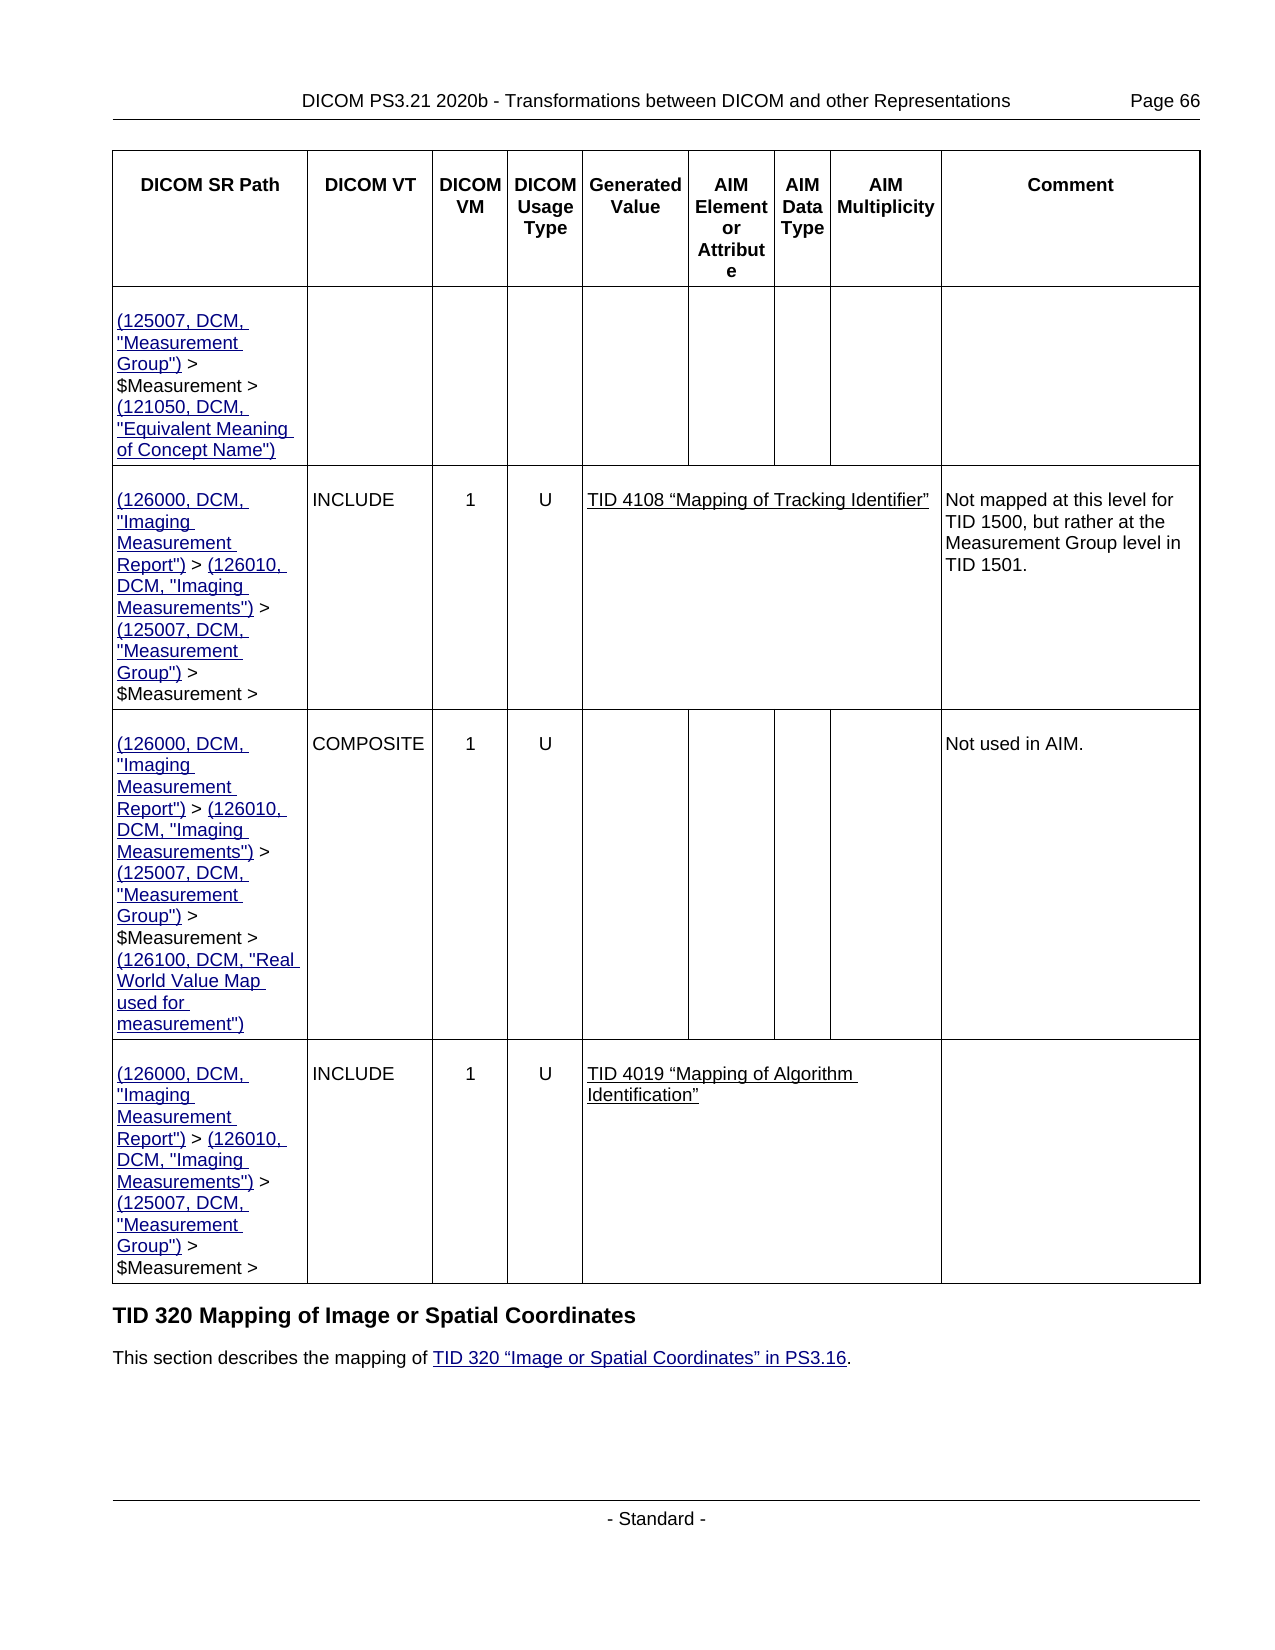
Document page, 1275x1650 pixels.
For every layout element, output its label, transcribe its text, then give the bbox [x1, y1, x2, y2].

table_cell [508, 287, 582, 465]
table_cell [942, 1040, 1199, 1282]
table_cell TID 4108 “Mapping of Tracking Identifier” [583, 466, 941, 709]
table_cell [689, 710, 774, 1039]
table_cell [583, 287, 688, 465]
text This section describes the mapping of TID 320 “Image or Spatial Coordinates” in PS3.16. [112, 1347, 1200, 1368]
table_cell U [508, 466, 582, 709]
table_cell 1 [433, 1040, 507, 1282]
table_cell [583, 710, 688, 1039]
table_cell (126000, DCM, "Imaging Measurement Report") > (126010, DCM, "Imaging Measurements") > (125007, DCM, "Measurement Group") > $Measurement > [113, 1040, 307, 1282]
table_cell U [508, 710, 582, 1039]
table_cell (126000, DCM, "Imaging Measurement Report") > (126010, DCM, "Imaging Measurements") > (125007, DCM, "Measurement Group") > $Measurement > [113, 466, 307, 709]
table_header AIM Data Type [775, 151, 830, 286]
table_header Generated Value [583, 151, 688, 286]
table_cell [831, 287, 941, 465]
table_cell [308, 287, 432, 465]
table_cell U [508, 1040, 582, 1282]
table_header AIM Element or Attribute [689, 151, 774, 286]
text TID 320 Mapping of Image or Spatial Coordinates [112, 1302, 1200, 1328]
table_cell [689, 287, 774, 465]
table_cell (126000, DCM, "Imaging Measurement Report") > (126010, DCM, "Imaging Measurements") > (125007, DCM, "Measurement Group") > $Measurement > (126100, DCM, "Real World Value Map used for measurement") [113, 710, 307, 1039]
table_cell [942, 287, 1199, 465]
table_cell [775, 287, 830, 465]
table_cell Not mapped at this level for TID 1500, but rather at the Measurement Group level in TID 1501. [942, 466, 1199, 709]
table_header DICOM SR Path [113, 151, 307, 286]
table_cell [433, 287, 507, 465]
table_cell INCLUDE [308, 1040, 432, 1282]
table_cell COMPOSITE [308, 710, 432, 1039]
table_header DICOM VT [308, 151, 432, 286]
table_cell 1 [433, 466, 507, 709]
table_cell Not used in AIM. [942, 710, 1199, 1039]
table_cell (125007, DCM, "Measurement Group") > $Measurement > (121050, DCM, "Equivalent Meaning of Concept Name") [113, 287, 307, 465]
table_cell INCLUDE [308, 466, 432, 709]
table_cell 1 [433, 710, 507, 1039]
table_header DICOM VM [433, 151, 507, 286]
table_header DICOM Usage Type [508, 151, 582, 286]
table_cell [831, 710, 941, 1039]
table_header Comment [942, 151, 1199, 286]
table_cell [775, 710, 830, 1039]
table_cell TID 4019 “Mapping of Algorithm Identification” [583, 1040, 941, 1282]
table_header AIM Multiplicity [831, 151, 941, 286]
